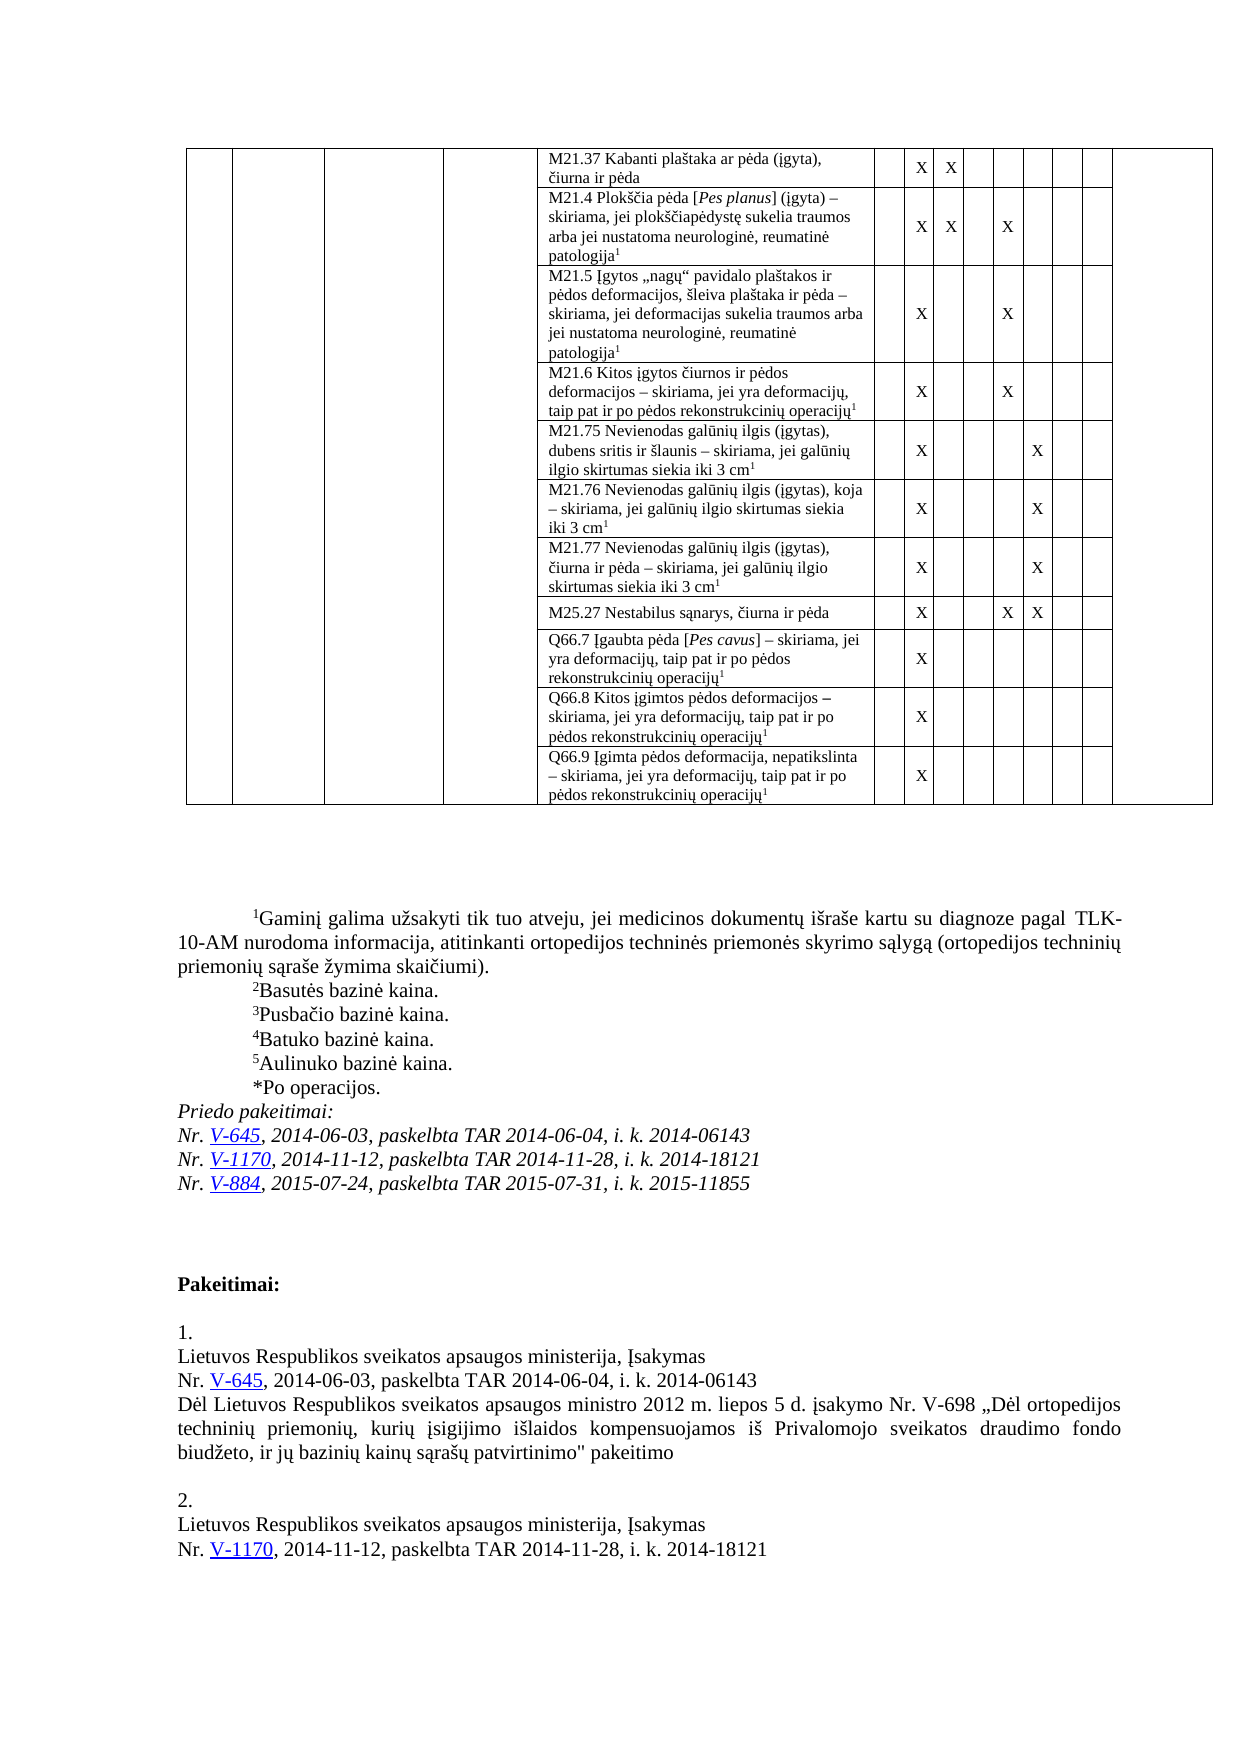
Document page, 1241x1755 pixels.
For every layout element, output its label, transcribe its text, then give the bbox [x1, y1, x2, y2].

table_cell [964, 480, 993, 537]
table_cell [444, 149, 537, 804]
table_cell X [994, 363, 1023, 420]
table_cell [875, 266, 904, 362]
text Pakeitimai: [177, 1272, 1122, 1296]
table_cell X [994, 188, 1023, 265]
table_cell X [905, 149, 933, 187]
table_cell [1024, 747, 1052, 804]
table_cell [1053, 421, 1082, 479]
table_cell [994, 480, 1023, 537]
table_cell [1053, 747, 1082, 804]
table_cell [1083, 266, 1112, 362]
table_cell [875, 480, 904, 537]
table_cell [1053, 188, 1082, 265]
table_cell Q66.7 Įgaubta pėda [Pes cavus] – skiriama, jei yra deformacijų, taip pat ir po pėdos rekonstrukcinių operacijų1 [538, 630, 874, 687]
table_cell [964, 421, 993, 479]
table_cell [934, 630, 963, 687]
table_cell [934, 688, 963, 746]
table_cell [875, 188, 904, 265]
table_cell X [905, 688, 933, 746]
table_cell [1113, 149, 1212, 804]
table_cell [233, 149, 324, 804]
table_cell [934, 480, 963, 537]
table_cell X [994, 266, 1023, 362]
text 5Aulinuko bazinė kaina. [177, 1051, 1122, 1074]
table_cell [994, 421, 1023, 479]
table_cell [964, 363, 993, 420]
text Nr. V-1170, 2014-11-12, paskelbta TAR 2014-11-28, i. k. 2014-18121 [177, 1147, 1122, 1171]
table_cell [964, 597, 993, 628]
text Nr. V-645, 2014-06-03, paskelbta TAR 2014-06-04, i. k. 2014-06143 [177, 1368, 1122, 1392]
table_cell [1024, 688, 1052, 746]
table_cell [1083, 630, 1112, 687]
table_cell [1083, 480, 1112, 537]
table_cell [1053, 688, 1082, 746]
table_cell [875, 363, 904, 420]
table_cell [1053, 266, 1082, 362]
table_cell X [905, 538, 933, 596]
text *Po operacijos. [177, 1074, 1122, 1099]
table_cell M21.75 Nevienodas galūnių ilgis (įgytas), dubens sritis ir šlaunis – skiriama, jei galūnių ilgio skirtumas siekia iki 3 cm1 [538, 421, 874, 479]
table_cell M21.76 Nevienodas galūnių ilgis (įgytas), koja – skiriama, jei galūnių ilgio skirtumas siekia iki 3 cm1 [538, 480, 874, 537]
table_cell [1053, 597, 1082, 628]
table_cell X [1024, 597, 1052, 628]
table_cell X [934, 149, 963, 187]
text Priedo pakeitimai: [177, 1099, 1122, 1123]
table_cell [964, 188, 993, 265]
table_cell X [905, 597, 933, 628]
table_cell [1024, 363, 1052, 420]
table_cell [1083, 149, 1112, 187]
table_cell X [905, 630, 933, 687]
table_cell M21.5 Įgytos „nagų“ pavidalo plaštakos ir pėdos deformacijos, šleiva plaštaka ir pėda – skiriama, jei deformacijas sukelia traumos arba jei nustatoma neurologinė, reumatinė patologija1 [538, 266, 874, 362]
table_cell [1024, 266, 1052, 362]
table_cell [994, 688, 1023, 746]
table_cell [1083, 188, 1112, 265]
table_cell [875, 747, 904, 804]
table_cell [875, 421, 904, 479]
text Nr. V-645, 2014-06-03, paskelbta TAR 2014-06-04, i. k. 2014-06143 [177, 1123, 1122, 1147]
text Nr. V-1170, 2014-11-12, paskelbta TAR 2014-11-28, i. k. 2014-18121 [177, 1536, 1122, 1561]
table_cell X [905, 188, 933, 265]
table_cell [964, 688, 993, 746]
table_cell [1053, 149, 1082, 187]
table_cell [964, 149, 993, 187]
text 2. [177, 1488, 1122, 1512]
table_cell X [905, 363, 933, 420]
table_cell Q66.8 Kitos įgimtos pėdos deformacijos – skiriama, jei yra deformacijų, taip pat ir po pėdos rekonstrukcinių operacijų1 [538, 688, 874, 746]
table_cell [1083, 538, 1112, 596]
table_cell X [1024, 480, 1052, 537]
table_cell M21.6 Kitos įgytos čiurnos ir pėdos deformacijos – skiriama, jei yra deformacijų, taip pat ir po pėdos rekonstrukcinių operacijų1 [538, 363, 874, 420]
text Dėl Lietuvos Respublikos sveikatos apsaugos ministro 2012 m. liepos 5 d. įsakymo Nr. V-698 „Dėl ortopedijos techninių priemonių, kurių įsigijimo išlaidos kompensuojamos iš Privalomojo sveikatos draudimo fondo biudžeto, ir jų bazinių kainų sąrašų patvirtinimo" pakeitimo [177, 1392, 1122, 1464]
table_cell X [905, 480, 933, 537]
table_cell [1083, 421, 1112, 479]
table_cell X [1024, 538, 1052, 596]
table_cell M21.4 Plokščia pėda [Pes planus] (įgyta) – skiriama, jei plokščiapėdystę sukelia traumos arba jei nustatoma neurologinė, reumatinė patologija1 [538, 188, 874, 265]
table_cell [1083, 363, 1112, 420]
table_cell [934, 747, 963, 804]
table_cell [1083, 688, 1112, 746]
table_cell X [994, 597, 1023, 628]
table_cell [994, 538, 1023, 596]
table_cell M25.27 Nestabilus sąnarys, čiurna ir pėda [538, 597, 874, 628]
text 3Pusbačio bazinė kaina. [177, 1002, 1122, 1026]
table_cell [964, 747, 993, 804]
table_cell [994, 747, 1023, 804]
table_cell [1024, 630, 1052, 687]
table_cell [875, 149, 904, 187]
table_cell [875, 597, 904, 628]
table_cell [1053, 363, 1082, 420]
table_cell [934, 363, 963, 420]
table_cell X [1024, 421, 1052, 479]
text Lietuvos Respublikos sveikatos apsaugos ministerija, Įsakymas [177, 1344, 1122, 1368]
table_cell [994, 149, 1023, 187]
text 2Basutės bazinė kaina. [177, 978, 1122, 1002]
text 1Gaminį galima užsakyti tik tuo atveju, jei medicinos dokumentų išraše kartu su diagnoze pagal TLK-10-AM nurodoma informacija, atitinkanti ortopedijos techninės priemonės skyrimo sąlygą (ortopedijos techninių priemonių sąraše žymima skaičiumi). [177, 906, 1122, 978]
table_cell [934, 597, 963, 628]
table_cell [934, 538, 963, 596]
table_cell X [905, 747, 933, 804]
table_cell [1083, 597, 1112, 628]
text 4Batuko bazinė kaina. [177, 1026, 1122, 1051]
table_cell [1053, 630, 1082, 687]
table_cell M21.37 Kabanti plaštaka ar pėda (įgyta), čiurna ir pėda [538, 149, 874, 187]
table_cell [875, 538, 904, 596]
text Lietuvos Respublikos sveikatos apsaugos ministerija, Įsakymas [177, 1512, 1122, 1536]
table_cell X [905, 266, 933, 362]
table_cell [875, 688, 904, 746]
table_cell [875, 630, 904, 687]
text Nr. V-884, 2015-07-24, paskelbta TAR 2015-07-31, i. k. 2015-11855 [177, 1171, 1122, 1195]
table_cell [964, 538, 993, 596]
table_cell M21.77 Nevienodas galūnių ilgis (įgytas), čiurna ir pėda – skiriama, jei galūnių ilgio skirtumas siekia iki 3 cm1 [538, 538, 874, 596]
table_cell [187, 149, 232, 804]
table_cell [934, 266, 963, 362]
table_cell [964, 630, 993, 687]
table_cell [964, 266, 993, 362]
table_cell [994, 630, 1023, 687]
table_cell X [934, 188, 963, 265]
text 1. [177, 1320, 1122, 1344]
table_cell X [905, 421, 933, 479]
table_cell Q66.9 Įgimta pėdos deformacija, nepatikslinta – skiriama, jei yra deformacijų, taip pat ir po pėdos rekonstrukcinių operacijų1 [538, 747, 874, 804]
table_cell [325, 149, 443, 804]
table_cell [1083, 747, 1112, 804]
table_cell [934, 421, 963, 479]
table_cell [1024, 188, 1052, 265]
table_cell [1024, 149, 1052, 187]
table_cell [1053, 538, 1082, 596]
table_cell [1053, 480, 1082, 537]
